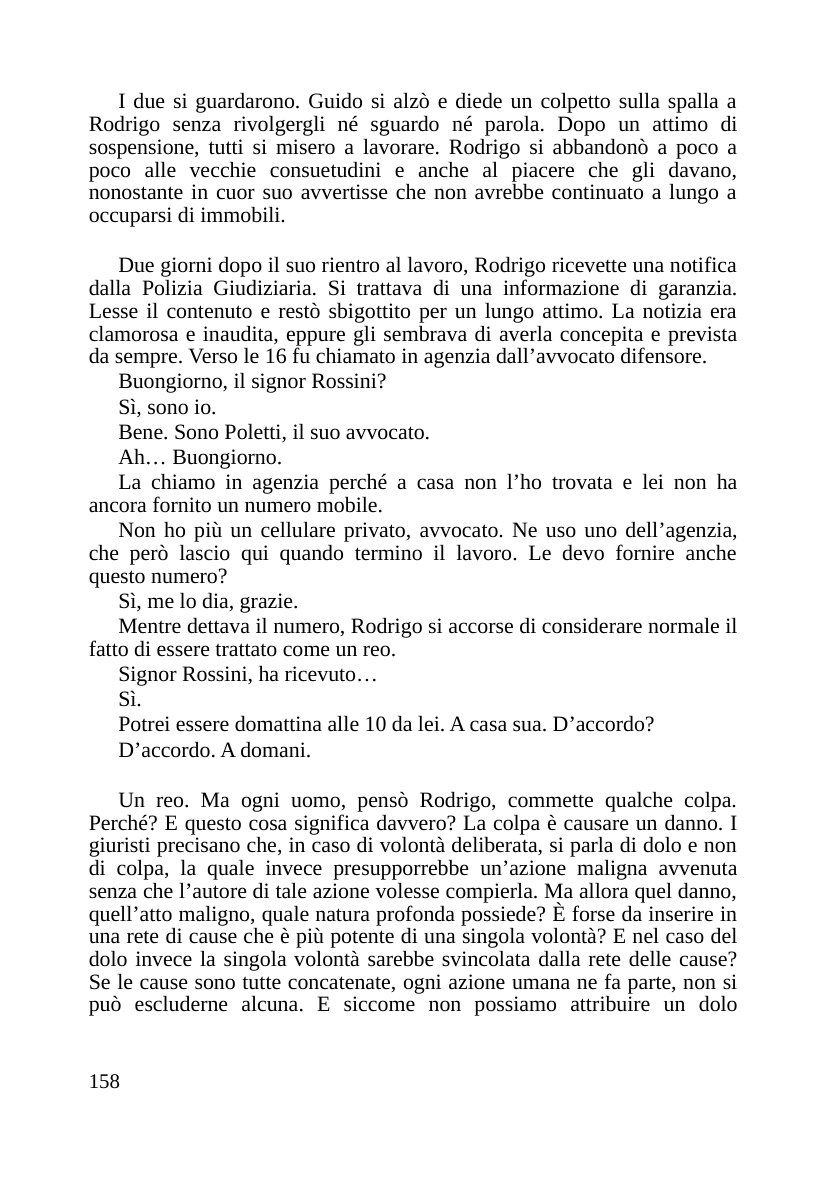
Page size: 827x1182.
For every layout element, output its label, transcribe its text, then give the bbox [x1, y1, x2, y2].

text Un reo. Ma ogni uomo, pensò Rodrigo, commette qualche colpa. Perché? E questo cosa significa davvero? La colpa è causare un danno. I giuristi precisano che, in caso di volontà deliberata, si parla di dolo e non di colpa, la quale invece presupporrebbe un’azione maligna avvenuta senza che l’autore di tale azione volesse compierla. Ma allora quel danno, quell’atto maligno, quale natura profonda possiede? È forse da inserire in una rete di cause che è più potente di una singola volontà? E nel caso del dolo invece la singola volontà sarebbe svincolata dalla rete delle cause? Se le cause sono tutte concatenate, ogni azione umana ne fa parte, non si può escluderne alcuna. E siccome non possiamo attribuire un dolo [88, 787, 738, 1017]
text Bene. Sono Poletti, il suo avvocato. [88, 419, 738, 444]
text Sì, me lo dia, grazie. [88, 588, 738, 613]
text Signor Rossini, ha ricevuto… [88, 661, 738, 686]
text Non ho più un cellulare privato, avvocato. Ne uso uno dell’agenzia, che però lascio qui quando termino il lavoro. Le devo fornire anche questo numero? [88, 517, 738, 588]
text La chiamo in agenzia perché a casa non l’ho trovata e lei non ha ancora fornito un numero mobile. [88, 469, 738, 517]
text Buongiorno, il signor Rossini? [88, 368, 738, 394]
text Sì, sono io. [88, 394, 738, 419]
text Ah… Buongiorno. [88, 444, 738, 469]
text Due giorni dopo il suo rientro al lavoro, Rodrigo ricevette una notifica dalla Polizia Giudiziaria. Si trattava di una informazione di garanzia. Lesse il contenuto e restò sbigottito per un lungo attimo. La notizia era clamorosa e inaudita, eppure gli sembrava di averla concepita e prevista da sempre. Verso le 16 fu chiamato in agenzia dall’avvocato difensore. [88, 252, 738, 368]
text I due si guardarono. Guido si alzò e diede un colpetto sulla spalla a Rodrigo senza rivolgergli né sguardo né parola. Dopo un attimo di sospensione, tutti si misero a lavorare. Rodrigo si abbandonò a poco a poco alle vecchie consuetudini e anche al piacere che gli davano, nonostante in cuor suo avvertisse che non avrebbe continuato a lungo a occuparsi di immobili. [88, 88, 738, 227]
text Sì. [88, 686, 738, 711]
text D’accordo. A domani. [88, 737, 738, 762]
text Mentre dettava il numero, Rodrigo si accorse di considerare normale il fatto di essere trattato come un reo. [88, 613, 738, 661]
text Potrei essere domattina alle 10 da lei. A casa sua. D’accordo? [88, 711, 738, 737]
